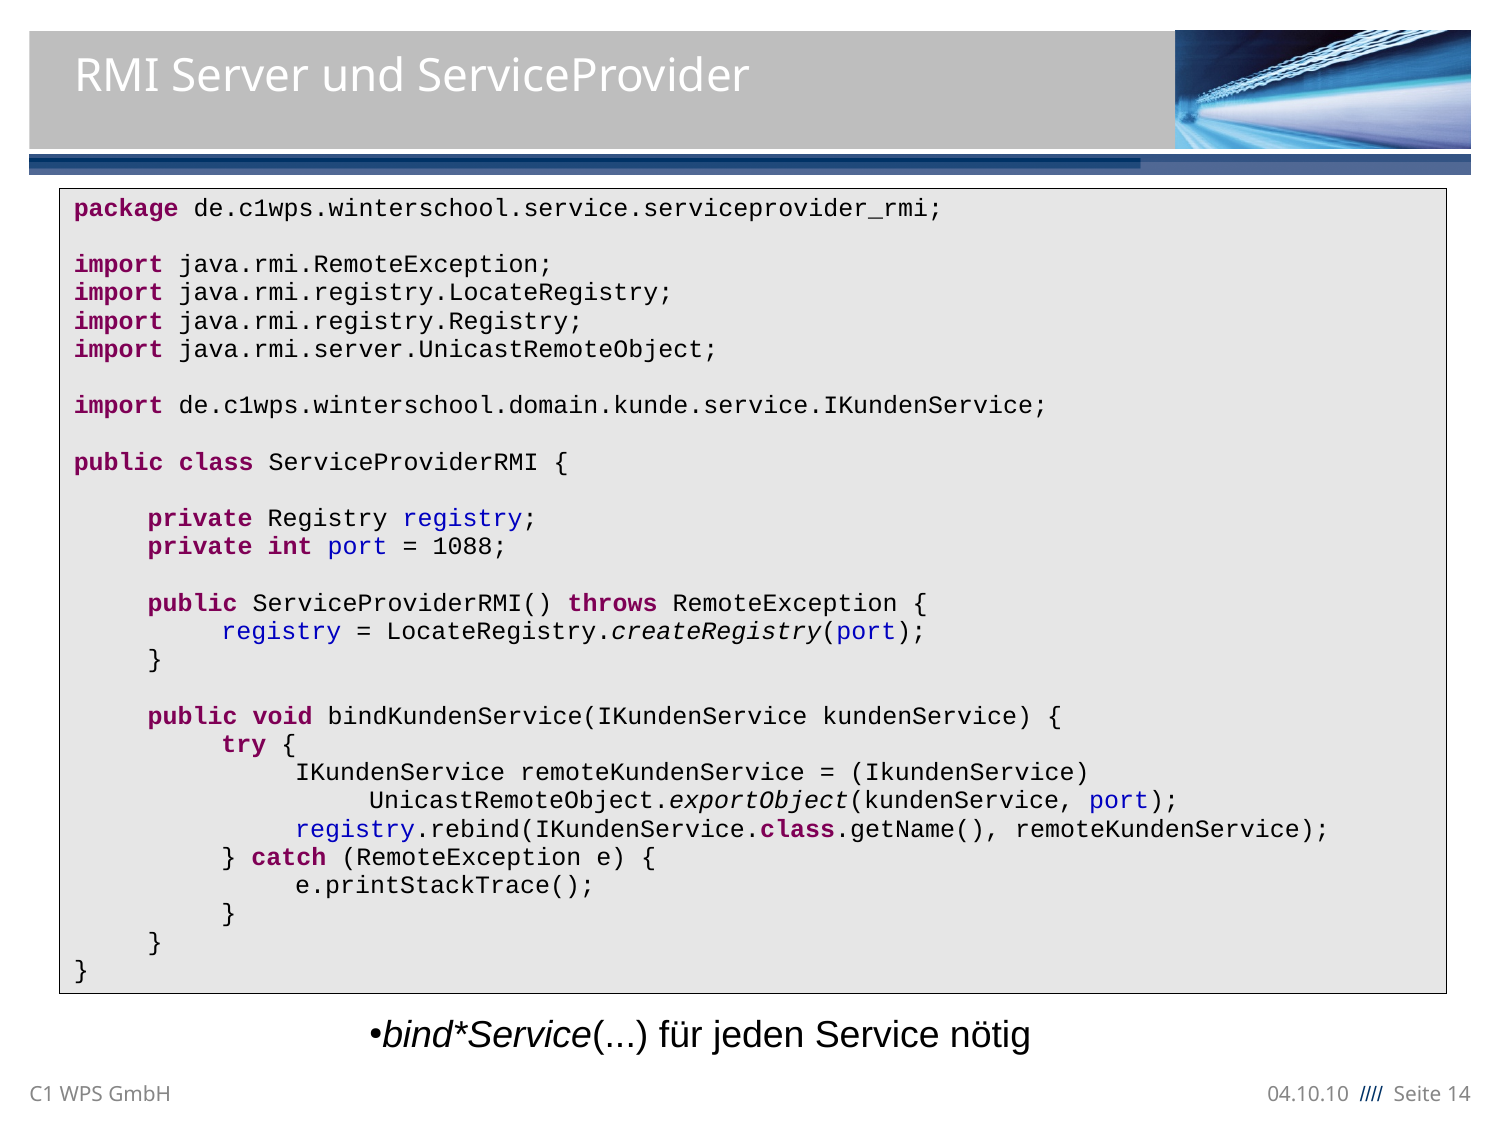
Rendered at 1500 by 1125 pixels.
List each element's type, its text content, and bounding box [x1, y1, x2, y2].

title RMI Server und ServiceProvider [29, 31, 1176, 149]
picture [29, 154, 1471, 175]
text_box package de.c1wps.winterschool.service.serviceprovider_rmi; import java.rmi.RemoteException; import java.rmi.registry.LocateRegistry; import java.rmi.registry.Registry; import java.rmi.server.UnicastRemoteObject; import de.c1wps.winterschool.domain.kunde.service.IKundenService; public class ServiceProviderRMI { private Registry registry; private int port = 1088; public ServiceProviderRMI() throws RemoteException { registry = LocateRegistry.createRegistry(port); } public void bindKundenService(IKundenService kundenService) { try { IKundenService remoteKundenService = (IkundenService) UnicastRemoteObject.exportObject(kundenService, port); registry.rebind(IKundenService.class.getName(), remoteKundenService); } catch (RemoteException e) { e.printStackTrace(); } } } [59, 188, 1447, 979]
picture [1175, 30, 1471, 149]
text_box bind*Service(...) für jeden Service nötig [354, 1006, 1152, 1063]
